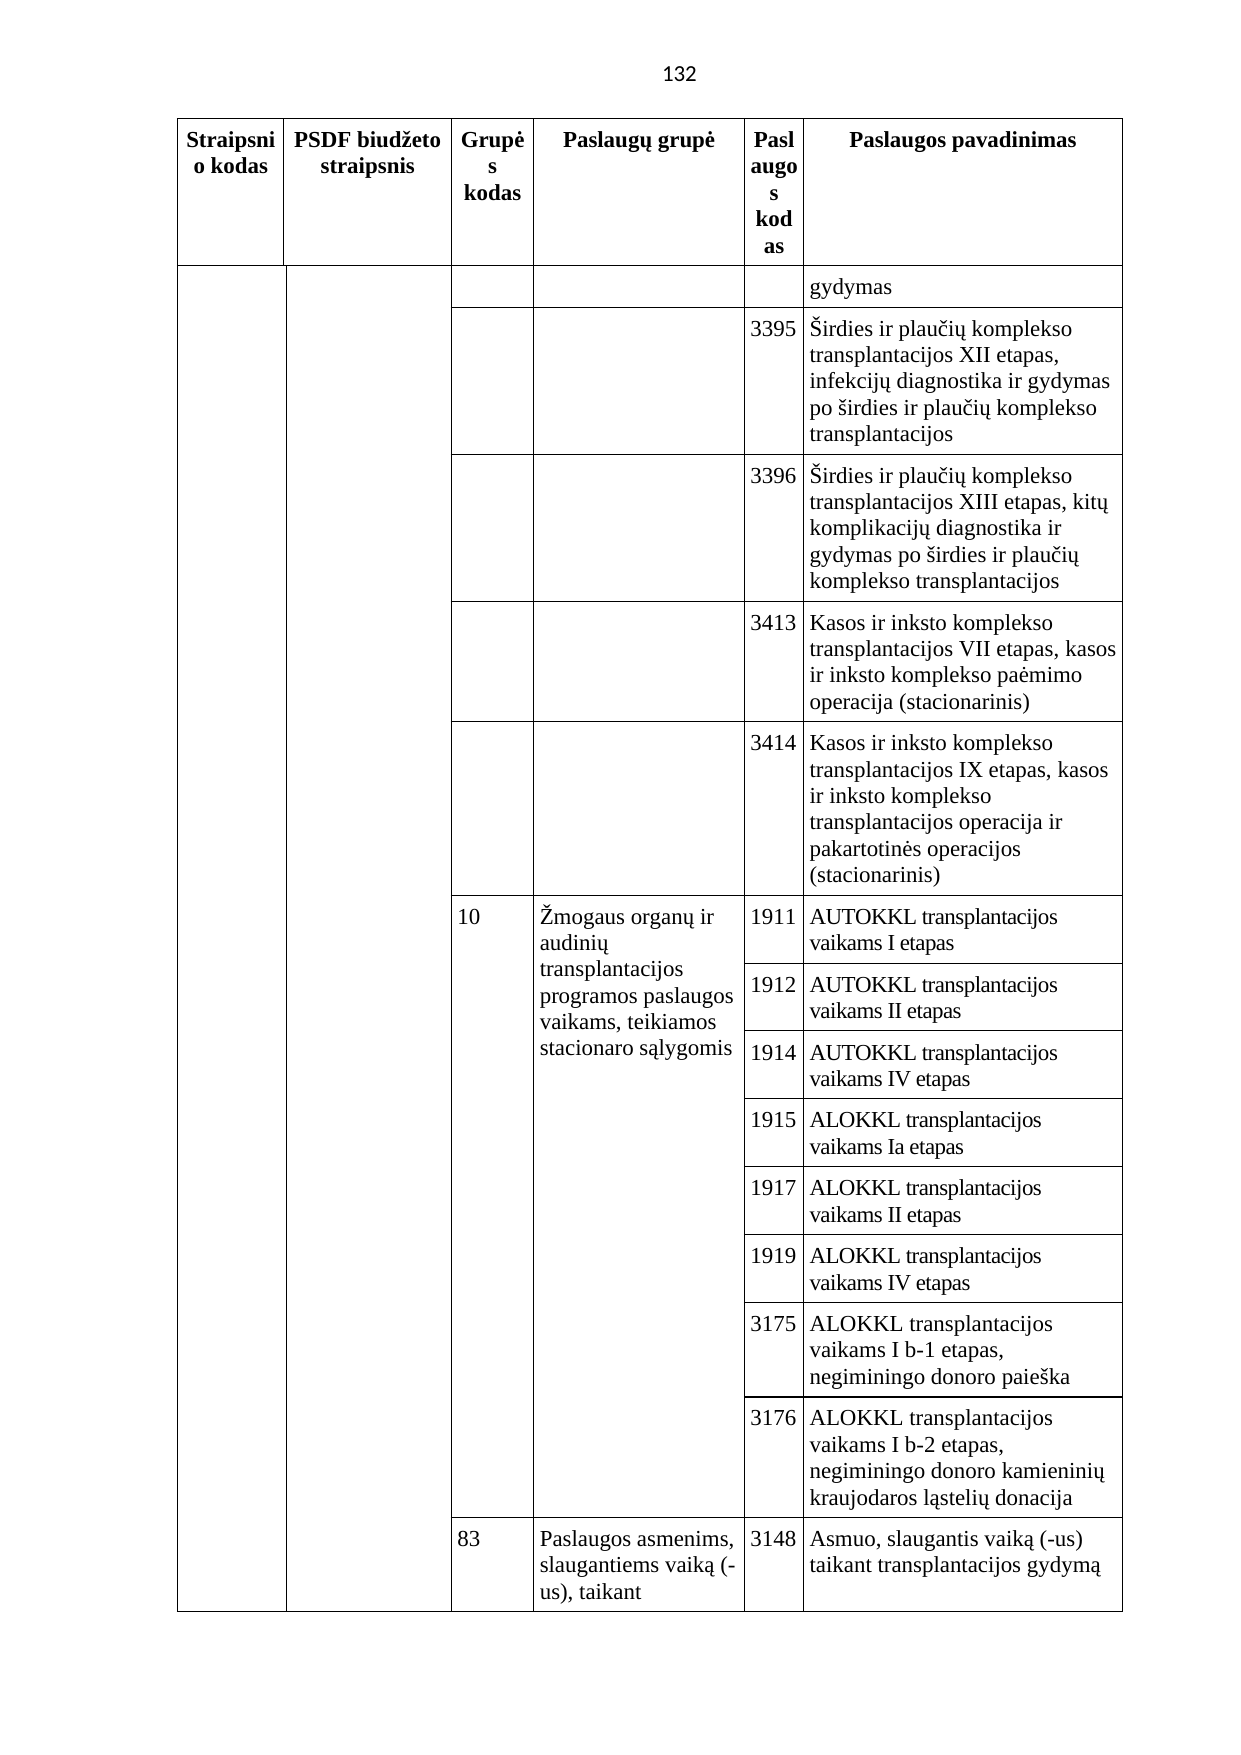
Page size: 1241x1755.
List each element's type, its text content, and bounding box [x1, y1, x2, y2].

table_cell [452, 455, 533, 601]
table_cell 1919 [745, 1235, 803, 1302]
table_cell ALOKKL transplantacijos vaikams I b-2 etapas, negiminingo donoro kamieninių kraujodaros ląstelių donacija [804, 1398, 1122, 1517]
table_cell 1912 [745, 964, 803, 1030]
table_cell Paslaugos asmenims, slaugantiems vaiką (-us), taikant [534, 1518, 744, 1611]
table_cell [534, 455, 744, 601]
table_cell [287, 1030, 451, 1098]
table_cell 3396 [745, 455, 803, 601]
table_cell [287, 721, 451, 894]
table_header Grupės kodas [452, 119, 533, 265]
table_cell [452, 308, 533, 454]
table_cell [178, 721, 286, 894]
table_cell [452, 602, 533, 721]
table_cell 1914 [745, 1031, 803, 1098]
table_cell [534, 722, 744, 894]
table_cell 1915 [745, 1099, 803, 1166]
table_cell [452, 722, 533, 894]
table_cell Asmuo, slaugantis vaiką (-us) taikant transplantacijos gydymą [804, 1518, 1122, 1611]
table_cell [287, 1234, 451, 1302]
table_cell AUTOKKL transplantacijos vaikams I etapas [804, 896, 1122, 962]
table_cell [178, 963, 286, 1030]
table_cell 83 [452, 1518, 533, 1611]
table_cell [287, 963, 451, 1030]
table_cell [452, 1166, 533, 1234]
table_cell Širdies ir plaučių komplekso transplantacijos XIII etapas, kitų komplikacijų diagnostika ir gydymas po širdies ir plaučių komplekso transplantacijos [804, 455, 1122, 601]
table_cell [178, 895, 286, 962]
table_cell 3176 [745, 1398, 803, 1517]
table_cell Kasos ir inksto komplekso transplantacijos IX etapas, kasos ir inksto komplekso transplantacijos operacija ir pakartotinės operacijos (stacionarinis) [804, 722, 1122, 894]
table_cell [178, 1396, 286, 1611]
table_cell [534, 1302, 744, 1396]
table_cell Žmogaus organų ir audinių transplantacijos programos paslaugos vaikams, teikiamos stacionaro sąlygomis [534, 896, 744, 1302]
table_cell [452, 266, 533, 307]
table_cell [287, 601, 451, 721]
table_header Paslaugos pavadinimas [804, 119, 1122, 265]
table_cell ALOKKL transplantacijos vaikams Ia etapas [804, 1099, 1122, 1166]
table_cell 10 [452, 896, 533, 962]
table_cell [287, 266, 451, 307]
table_cell gydymas [804, 266, 1122, 307]
table_cell [452, 963, 533, 1030]
table_cell AUTOKKL transplantacijos vaikams IV etapas [804, 1031, 1122, 1098]
table_cell [178, 1166, 286, 1234]
table_cell ALOKKL transplantacijos vaikams I b-1 etapas, negiminingo donoro paieška [804, 1303, 1122, 1396]
table_cell [452, 1030, 533, 1098]
table_cell [534, 1396, 744, 1517]
table_cell [178, 454, 286, 601]
table_cell [178, 1030, 286, 1098]
table_cell 3395 [745, 308, 803, 454]
table_header Straipsnio kodas [178, 119, 283, 265]
table_cell 1917 [745, 1167, 803, 1234]
table_cell [178, 601, 286, 721]
table_cell [178, 266, 286, 307]
table_cell 3414 [745, 722, 803, 894]
table_header Paslaugų grupė [534, 119, 744, 265]
table_cell [178, 307, 286, 454]
table_cell 3175 [745, 1303, 803, 1396]
table_cell [452, 1234, 533, 1302]
table_header PSDF biudžeto straipsnis [284, 119, 451, 265]
table_cell Kasos ir inksto komplekso transplantacijos VII etapas, kasos ir inksto komplekso paėmimo operacija (stacionarinis) [804, 602, 1122, 721]
table_cell ALOKKL transplantacijos vaikams IV etapas [804, 1235, 1122, 1302]
table_cell 1911 [745, 896, 803, 962]
table_cell AUTOKKL transplantacijos vaikams II etapas [804, 964, 1122, 1030]
table_cell 3148 [745, 1518, 803, 1611]
table_cell [287, 1396, 451, 1611]
table_cell [178, 1302, 286, 1396]
table_cell [287, 895, 451, 962]
table_cell Širdies ir plaučių komplekso transplantacijos XII etapas, infekcijų diagnostika ir gydymas po širdies ir plaučių komplekso transplantacijos [804, 308, 1122, 454]
table_cell [745, 266, 803, 307]
table_cell [287, 1098, 451, 1166]
table_cell ALOKKL transplantacijos vaikams II etapas [804, 1167, 1122, 1234]
table_cell [287, 1166, 451, 1234]
table_cell [452, 1302, 533, 1396]
table_cell [534, 266, 744, 307]
table_cell [534, 602, 744, 721]
table_cell [534, 308, 744, 454]
table_header Paslaugos kodas [745, 119, 803, 265]
table_cell [178, 1234, 286, 1302]
table_cell [452, 1396, 533, 1517]
table_cell [287, 1302, 451, 1396]
table_cell [178, 1098, 286, 1166]
table_cell [452, 1098, 533, 1166]
table_cell [287, 454, 451, 601]
table_cell 3413 [745, 602, 803, 721]
table_cell [287, 307, 451, 454]
